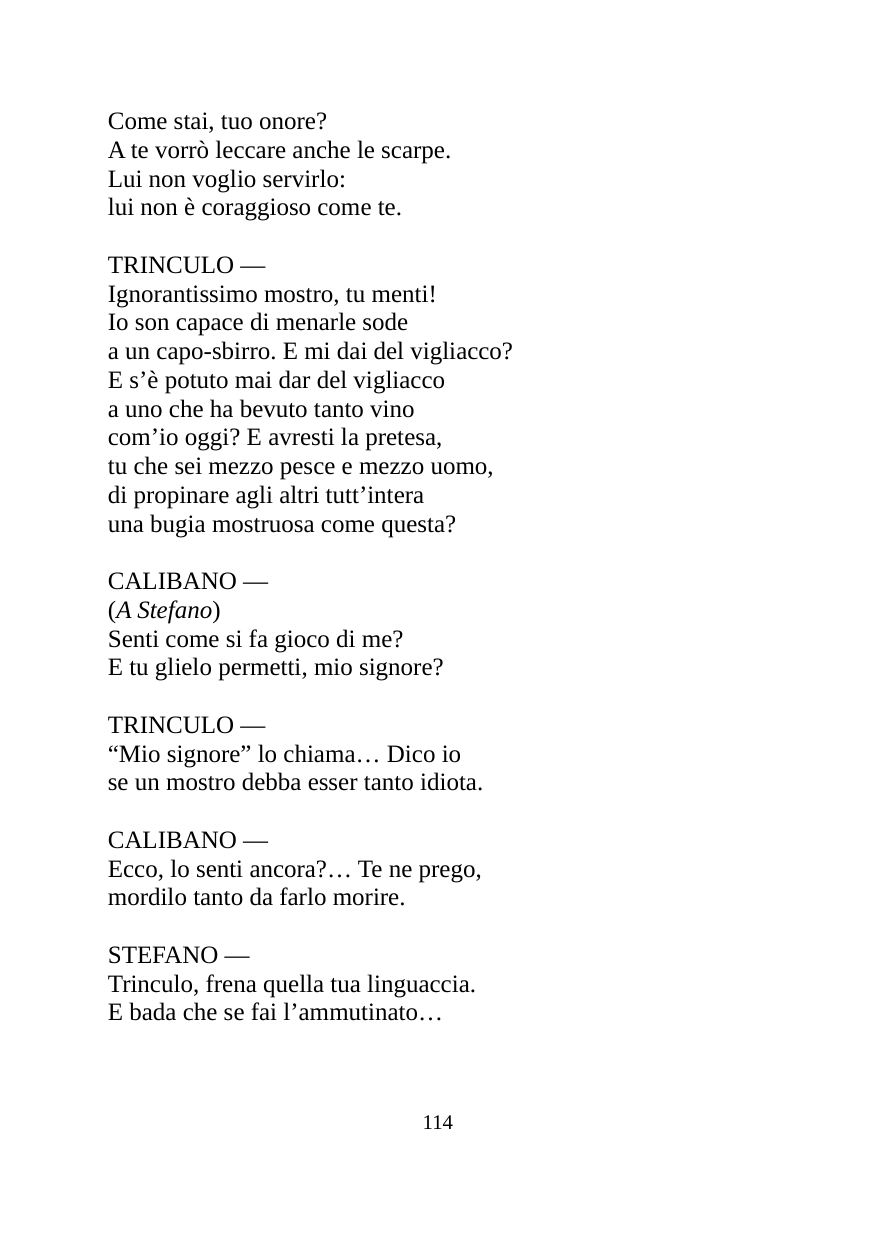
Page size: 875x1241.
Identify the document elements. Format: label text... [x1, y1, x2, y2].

text TRINCULO — [108, 250, 768, 279]
text (A Stefano) [108, 595, 768, 624]
text Come stai, tuo onore? [108, 106, 768, 135]
text E bada che se fai l’ammutinato… [108, 997, 768, 1026]
text se un mostro debba esser tanto idiota. [108, 767, 768, 796]
text CALIBANO — [108, 566, 768, 595]
text com’io oggi? E avresti la pretesa, [108, 422, 768, 451]
text tu che sei mezzo pesce e mezzo uomo, [108, 451, 768, 480]
text A te vorrò leccare anche le scarpe. [108, 135, 768, 164]
text Ecco, lo senti ancora?… Te ne prego, [108, 854, 768, 882]
text a uno che ha bevuto tanto vino [108, 394, 768, 422]
text lui non è coraggioso come te. [108, 192, 768, 221]
text una bugia mostruosa come questa? [108, 509, 768, 537]
text TRINCULO — [108, 710, 768, 739]
text E tu glielo permetti, mio signore? [108, 652, 768, 681]
text STEFANO — [108, 940, 768, 969]
text a un capo-sbirro. E mi dai del vigliacco? [108, 336, 768, 365]
text “Mio signore” lo chiama… Dico io [108, 739, 768, 767]
text Lui non voglio servirlo: [108, 164, 768, 192]
text Ignorantissimo mostro, tu menti! [108, 279, 768, 307]
text mordilo tanto da farlo morire. [108, 882, 768, 911]
text Trinculo, frena quella tua linguaccia. [108, 969, 768, 997]
text CALIBANO — [108, 825, 768, 854]
text E s’è potuto mai dar del vigliacco [108, 365, 768, 394]
text di propinare agli altri tutt’intera [108, 480, 768, 509]
text Senti come si fa gioco di me? [108, 624, 768, 652]
text Io son capace di menarle sode [108, 307, 768, 336]
